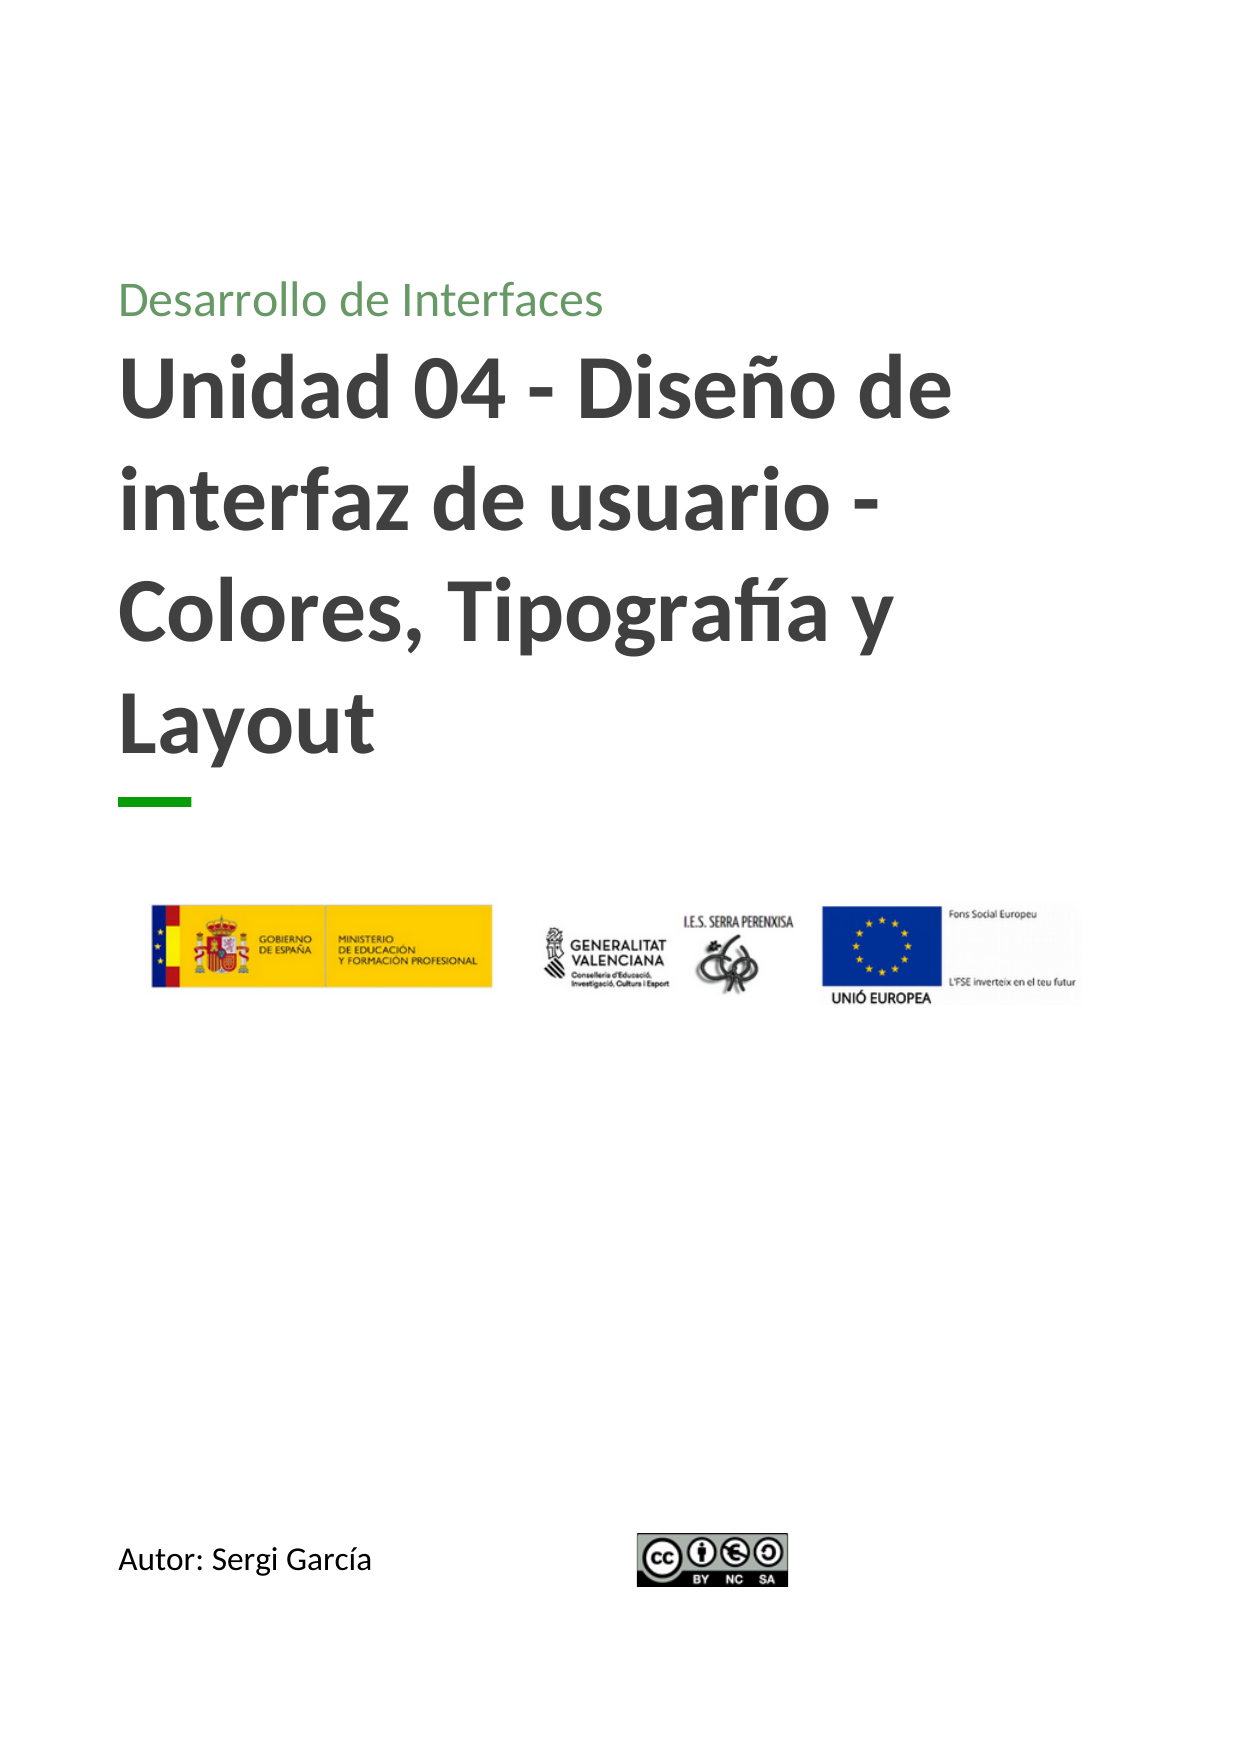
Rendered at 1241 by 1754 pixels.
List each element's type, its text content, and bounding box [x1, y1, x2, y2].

picture [118, 797, 192, 807]
text [789, 1538, 1122, 1578]
picture [118, 885, 1123, 1005]
text Autor: Sergi García [118, 1538, 636, 1578]
title Desarrollo de Interfaces Unidad 04 - Diseño de interfaz de usuario - Colores, Tipografía y Layout [118, 268, 1122, 777]
picture [636, 1533, 789, 1587]
